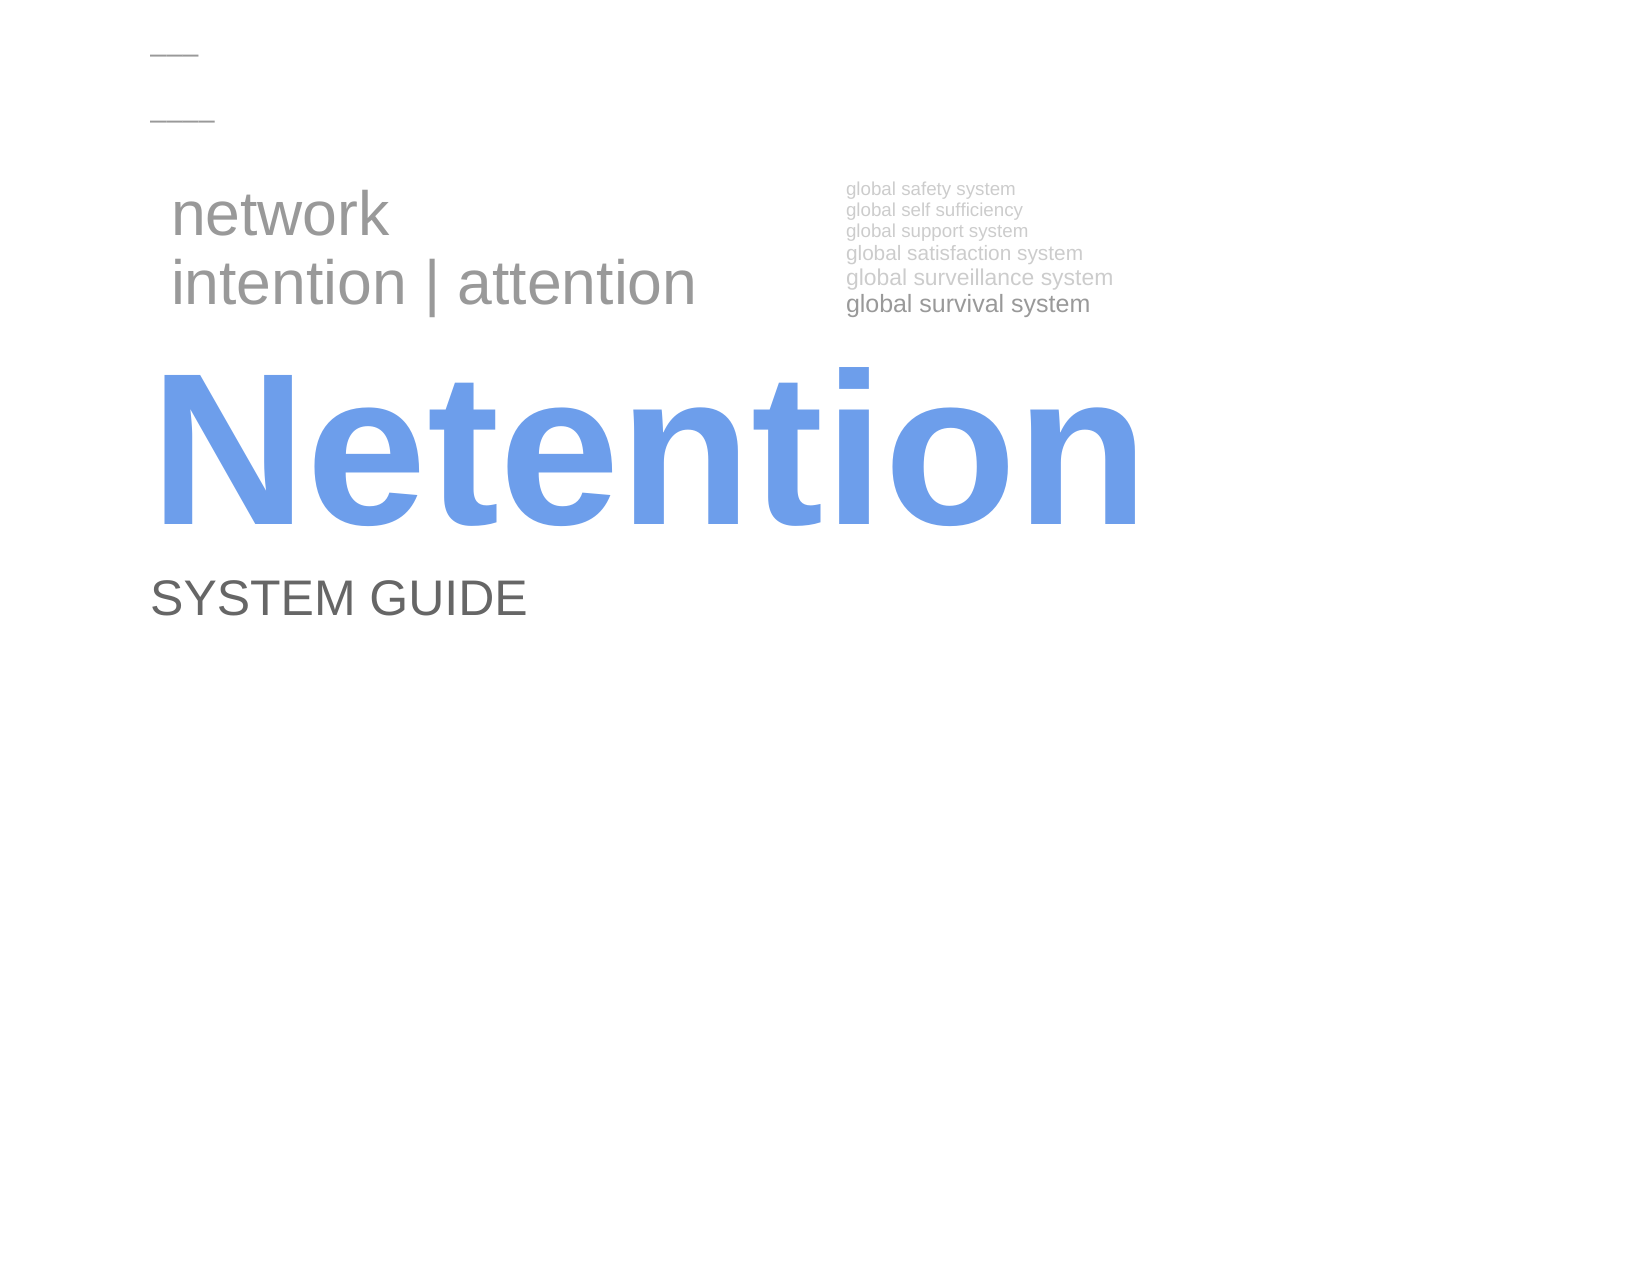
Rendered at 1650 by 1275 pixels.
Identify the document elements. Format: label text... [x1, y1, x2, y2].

table_header network intention | attention [160, 168, 835, 328]
text –––– [150, 103, 1500, 135]
table_header global safety system global self sufficiency global support system global satisfaction system global surveillance system global survival system [835, 168, 1510, 328]
subtitle Netention [150, 328, 1500, 570]
text ––– [150, 37, 1500, 70]
text SYSTEM GUIDE [150, 570, 1500, 626]
